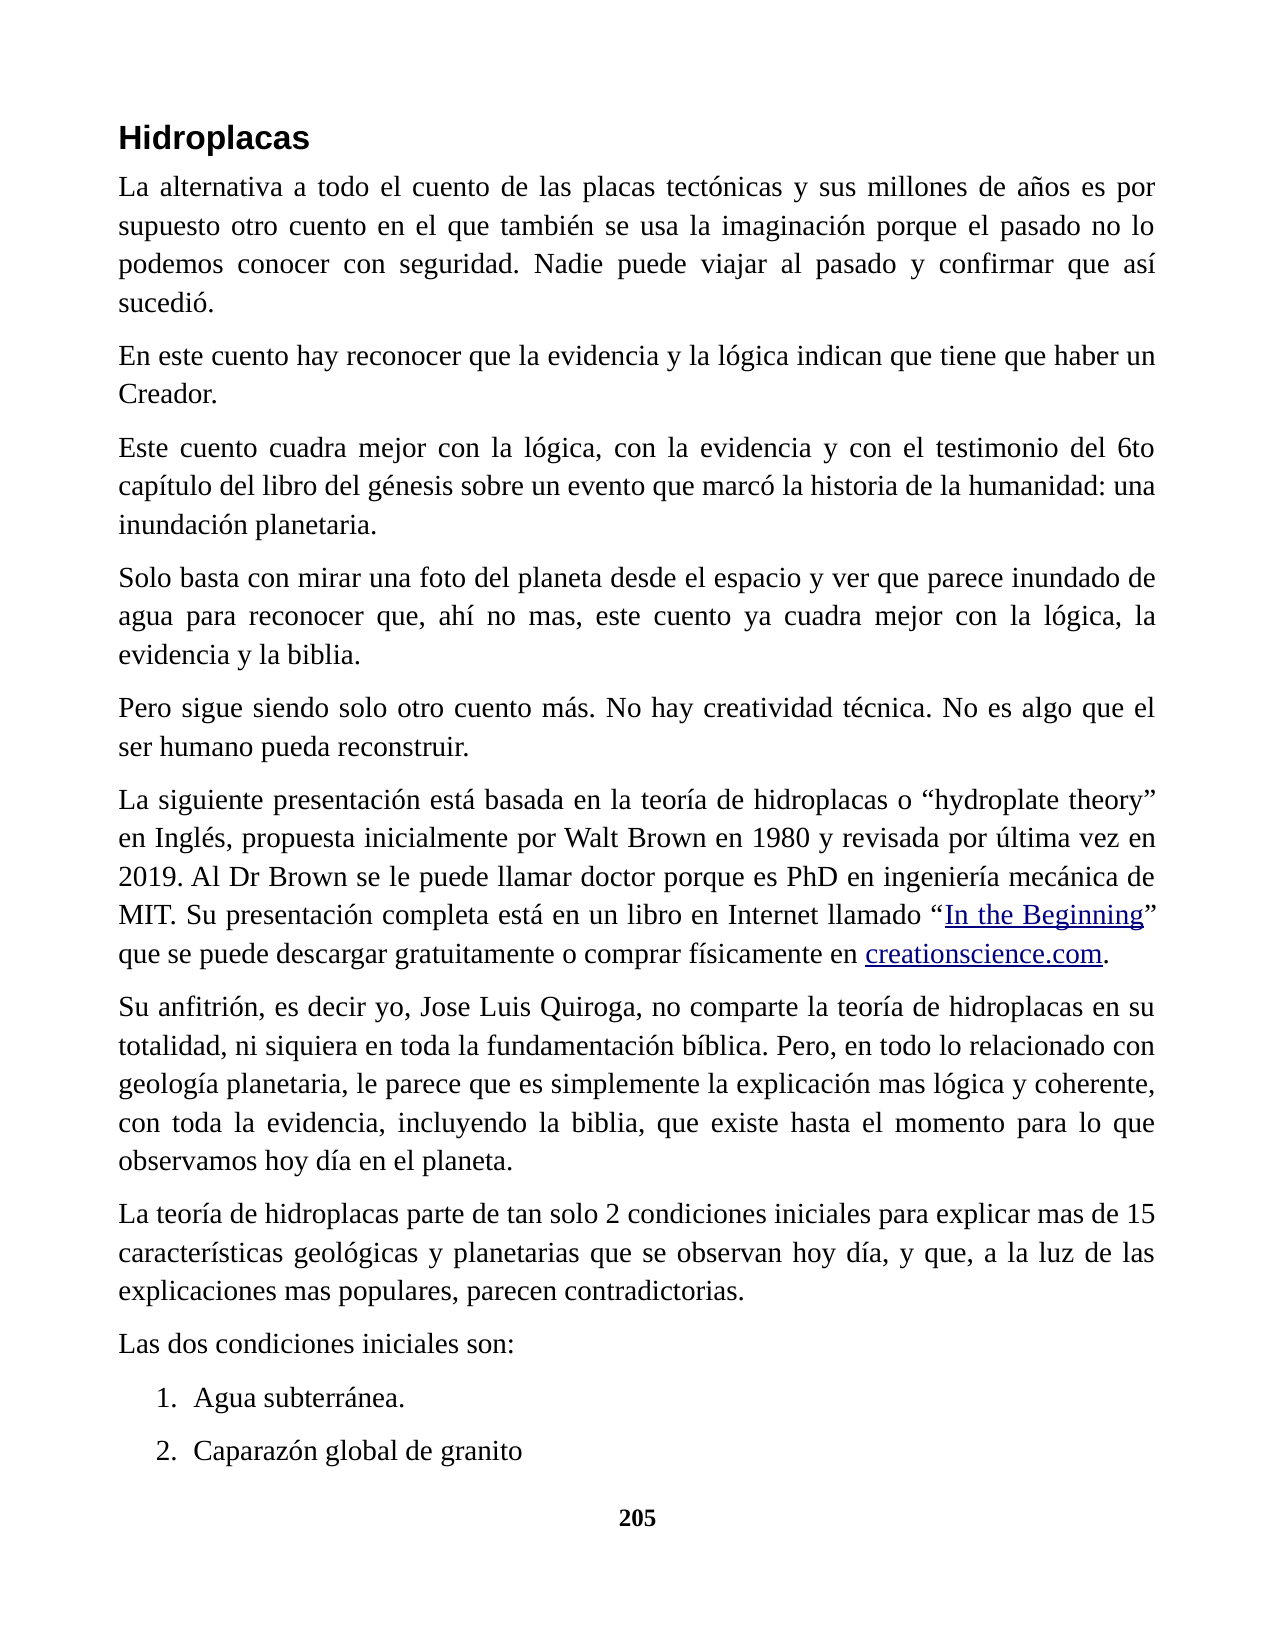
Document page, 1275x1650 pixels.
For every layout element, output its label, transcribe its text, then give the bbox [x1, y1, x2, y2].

text Su anfitrión, es decir yo, Jose Luis Quiroga, no comparte la teoría de hidroplacas en su totalidad, ni siquiera en toda la fundamentación bíblica. Pero, en todo lo relacionado con geología planetaria, le parece que es simplemente la explicación mas lógica y coherente, con toda la evidencia, incluyendo la biblia, que existe hasta el momento para lo que observamos hoy día en el planeta. [118, 989, 1157, 1177]
text Este cuento cuadra mejor con la lógica, con la evidencia y con el testimonio del 6to capítulo del libro del génesis sobre un evento que marcó la historia de la humanidad: una inundación planetaria. [118, 430, 1157, 540]
list Agua subterránea. [156, 1380, 1157, 1413]
text Solo basta con mirar una foto del planeta desde el espacio y ver que parece inundado de agua para reconocer que, ahí no mas, este cuento ya cuadra mejor con la lógica, la evidencia y la biblia. [118, 560, 1157, 671]
text Pero sigue siendo solo otro cuento más. No hay creatividad técnica. No es algo que el ser humano pueda reconstruir. [118, 690, 1157, 762]
text Las dos condiciones iniciales son: [118, 1327, 1157, 1360]
list Caparazón global de granito [156, 1433, 1157, 1466]
text La siguiente presentación está basada en la teoría de hidroplacas o “hydroplate theory” en Inglés, propuesta inicialmente por Walt Brown en 1980 y revisada por última vez en 2019. Al Dr Brown se le puede llamar doctor porque es PhD en ingeniería mecánica de MIT. Su presentación completa está en un libro en Internet llamado “In the Beginning” que se puede descargar gratuitamente o comprar físicamente en creationscience.com. [118, 782, 1157, 969]
text La teoría de hidroplacas parte de tan solo 2 condiciones iniciales para explicar mas de 15 características geológicas y planetarias que se observan hoy día, y que, a la luz de las explicaciones mas populares, parecen contradictorias. [118, 1196, 1157, 1307]
subtitle Hidroplacas [118, 118, 1157, 157]
text En este cuento hay reconocer que la evidencia y la lógica indican que tiene que haber un Creador. [118, 338, 1157, 410]
text La alternativa a todo el cuento de las placas tectónicas y sus millones de años es por supuesto otro cuento en el que también se usa la imaginación porque el pasado no lo podemos conocer con seguridad. Nadie puede viajar al pasado y confirmar que así sucedió. [118, 169, 1157, 318]
